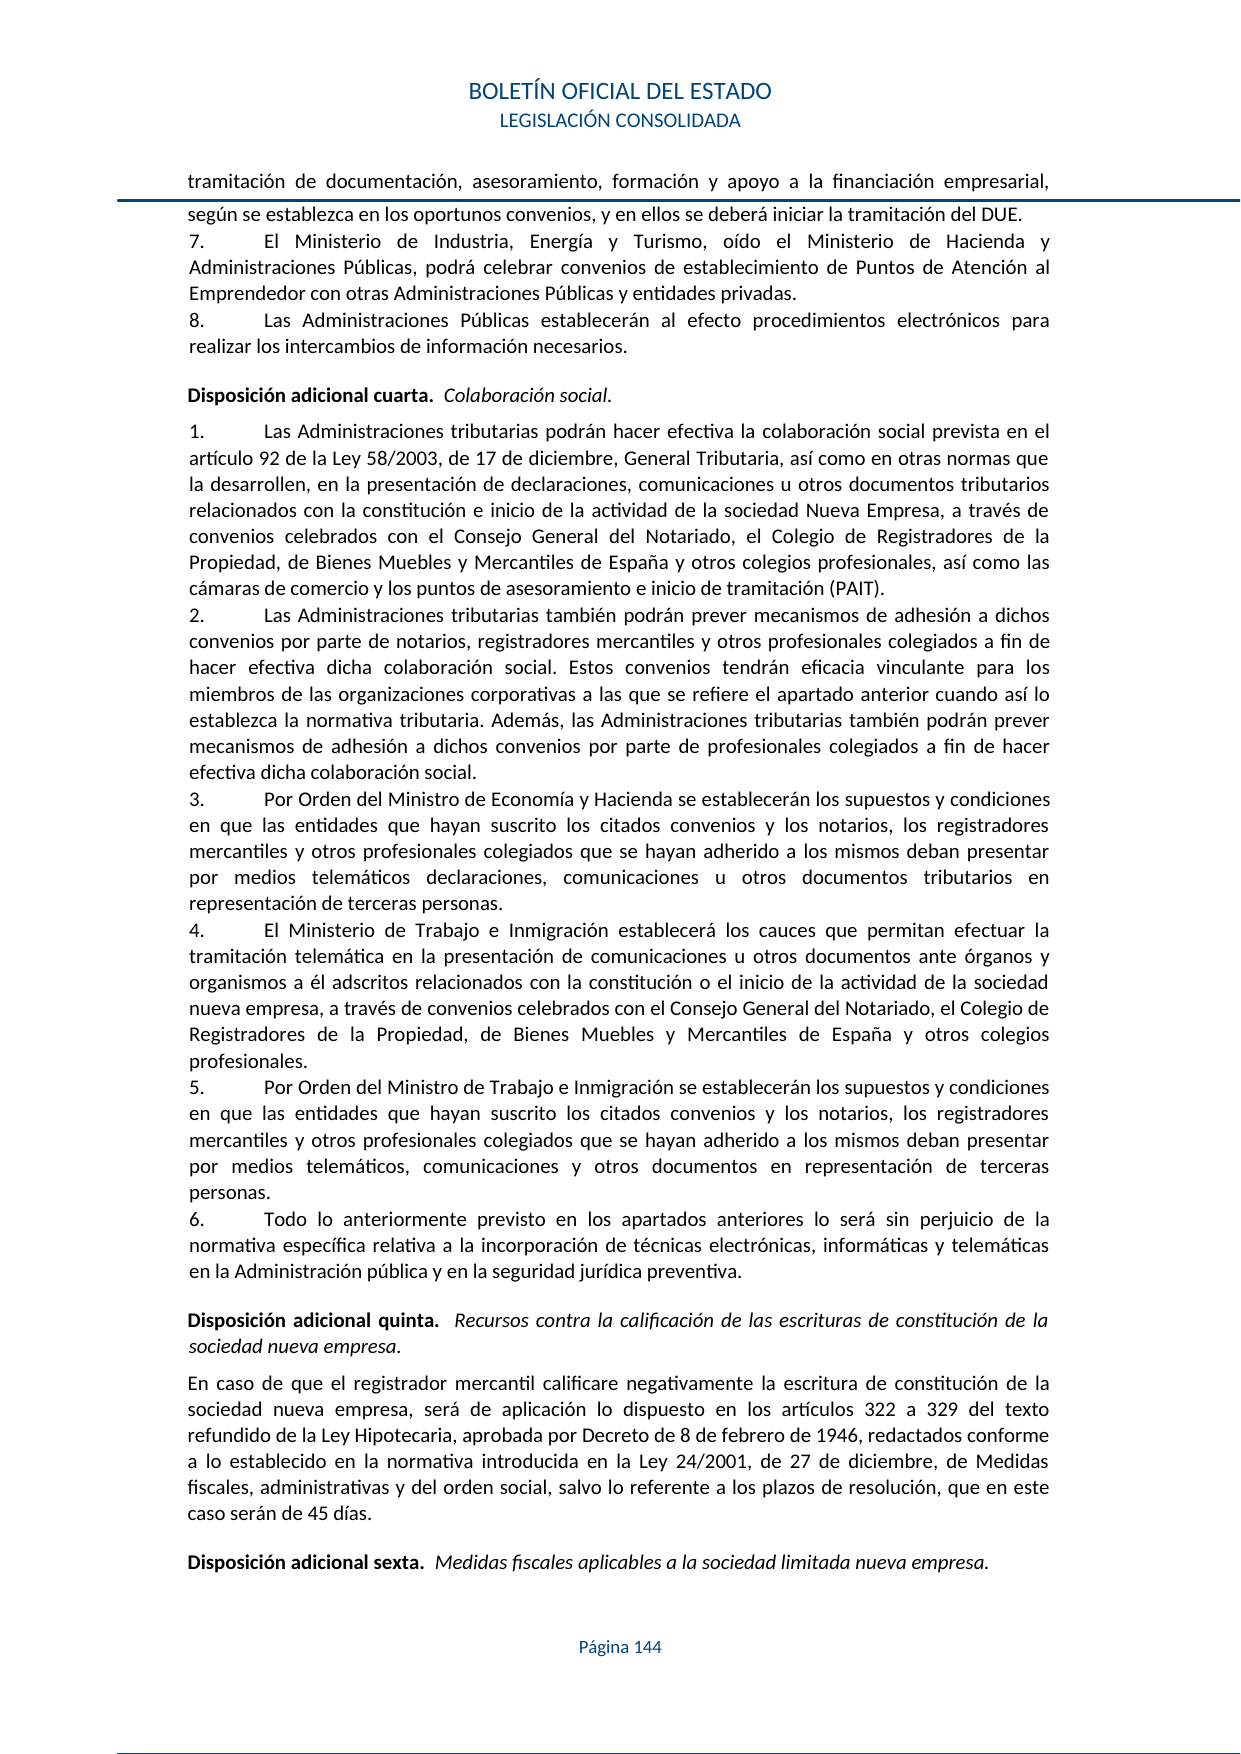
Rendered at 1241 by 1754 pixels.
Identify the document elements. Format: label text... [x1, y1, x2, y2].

text según se establezca en los oportunos convenios, y en ellos se deberá iniciar la tramitación del DUE. [187, 202, 1051, 227]
list Las Administraciones tributarias podrán hacer efectiva la colaboración social prevista en el artículo 92 de la Ley 58/2003, de 17 de diciembre, General Tributaria, así como en otras normas que la desarrollen, en la presentación de declaraciones, comunicaciones u otros documentos tributarios relacionados con la constitución e inicio de la actividad de la sociedad Nueva Empresa, a través de convenios celebrados con el Consejo General del Notariado, el Colegio de Registradores de la Propiedad, de Bienes Muebles y Mercantiles de España y otros colegios profesionales, así como las cámaras de comercio y los puntos de asesoramiento e inicio de tramitación (PAIT). [189, 419, 1051, 601]
list Las Administraciones tributarias también podrán prever mecanismos de adhesión a dichos convenios por parte de notarios, registradores mercantiles y otros profesionales colegiados a fin de hacer efectiva dicha colaboración social. Estos convenios tendrán eficacia vinculante para los miembros de las organizaciones corporativas a las que se refiere el apartado anterior cuando así lo establezca la normativa tributaria. Además, las Administraciones tributarias también podrán prever mecanismos de adhesión a dichos convenios por parte de profesionales colegiados a fin de hacer efectiva dicha colaboración social. [189, 602, 1051, 784]
text En caso de que el registrador mercantil calificare negativamente la escritura de constitución de la sociedad nueva empresa, será de aplicación lo dispuesto en los artículos 322 a 329 del texto refundido de la Ley Hipotecaria, aprobada por Decreto de 8 de febrero de 1946, redactados conforme a lo establecido en la normativa introducida en la Ley 24/2001, de 27 de diciembre, de Medidas fiscales, administrativas y del orden social, salvo lo referente a los plazos de resolución, que en este caso serán de 45 días. [187, 1370, 1051, 1526]
text Disposición adicional cuarta. Colaboración social. [187, 382, 1051, 408]
list Por Orden del Ministro de Economía y Hacienda se establecerán los supuestos y condiciones en que las entidades que hayan suscrito los citados convenios y los notarios, los registradores mercantiles y otros profesionales colegiados que se hayan adherido a los mismos deban presentar por medios telemáticos declaraciones, comunicaciones u otros documentos tributarios en representación de terceras personas. [189, 786, 1051, 916]
list Todo lo anteriormente previsto en los apartados anteriores lo será sin perjuicio de la normativa específica relativa a la incorporación de técnicas electrónicas, informáticas y telemáticas en la Administración pública y en la seguridad jurídica preventiva. [189, 1206, 1051, 1283]
text tramitación de documentación, asesoramiento, formación y apoyo a la financiación empresarial, [187, 168, 1051, 199]
list Las Administraciones Públicas establecerán al efecto procedimientos electrónicos para realizar los intercambios de información necesarios. [189, 307, 1051, 359]
list Por Orden del Ministro de Trabajo e Inmigración se establecerán los supuestos y condiciones en que las entidades que hayan suscrito los citados convenios y los notarios, los registradores mercantiles y otros profesionales colegiados que se hayan adherido a los mismos deban presentar por medios telemáticos, comunicaciones y otros documentos en representación de terceras personas. [189, 1074, 1051, 1204]
text Disposición adicional sexta. Medidas fiscales aplicables a la sociedad limitada nueva empresa. [187, 1549, 1051, 1574]
list El Ministerio de Industria, Energía y Turismo, oído el Ministerio de Hacienda y Administraciones Públicas, podrá celebrar convenios de establecimiento de Puntos de Atención al Emprendedor con otras Administraciones Públicas y entidades privadas. [189, 228, 1051, 306]
text Disposición adicional quinta. Recursos contra la calificación de las escrituras de constitución de la sociedad nueva empresa. [187, 1307, 1051, 1358]
list El Ministerio de Trabajo e Inmigración establecerá los cauces que permitan efectuar la tramitación telemática en la presentación de comunicaciones u otros documentos ante órganos y organismos a él adscritos relacionados con la constitución o el inicio de la actividad de la sociedad nueva empresa, a través de convenios celebrados con el Consejo General del Notariado, el Colegio de Registradores de la Propiedad, de Bienes Muebles y Mercantiles de España y otros colegios profesionales. [189, 917, 1051, 1073]
